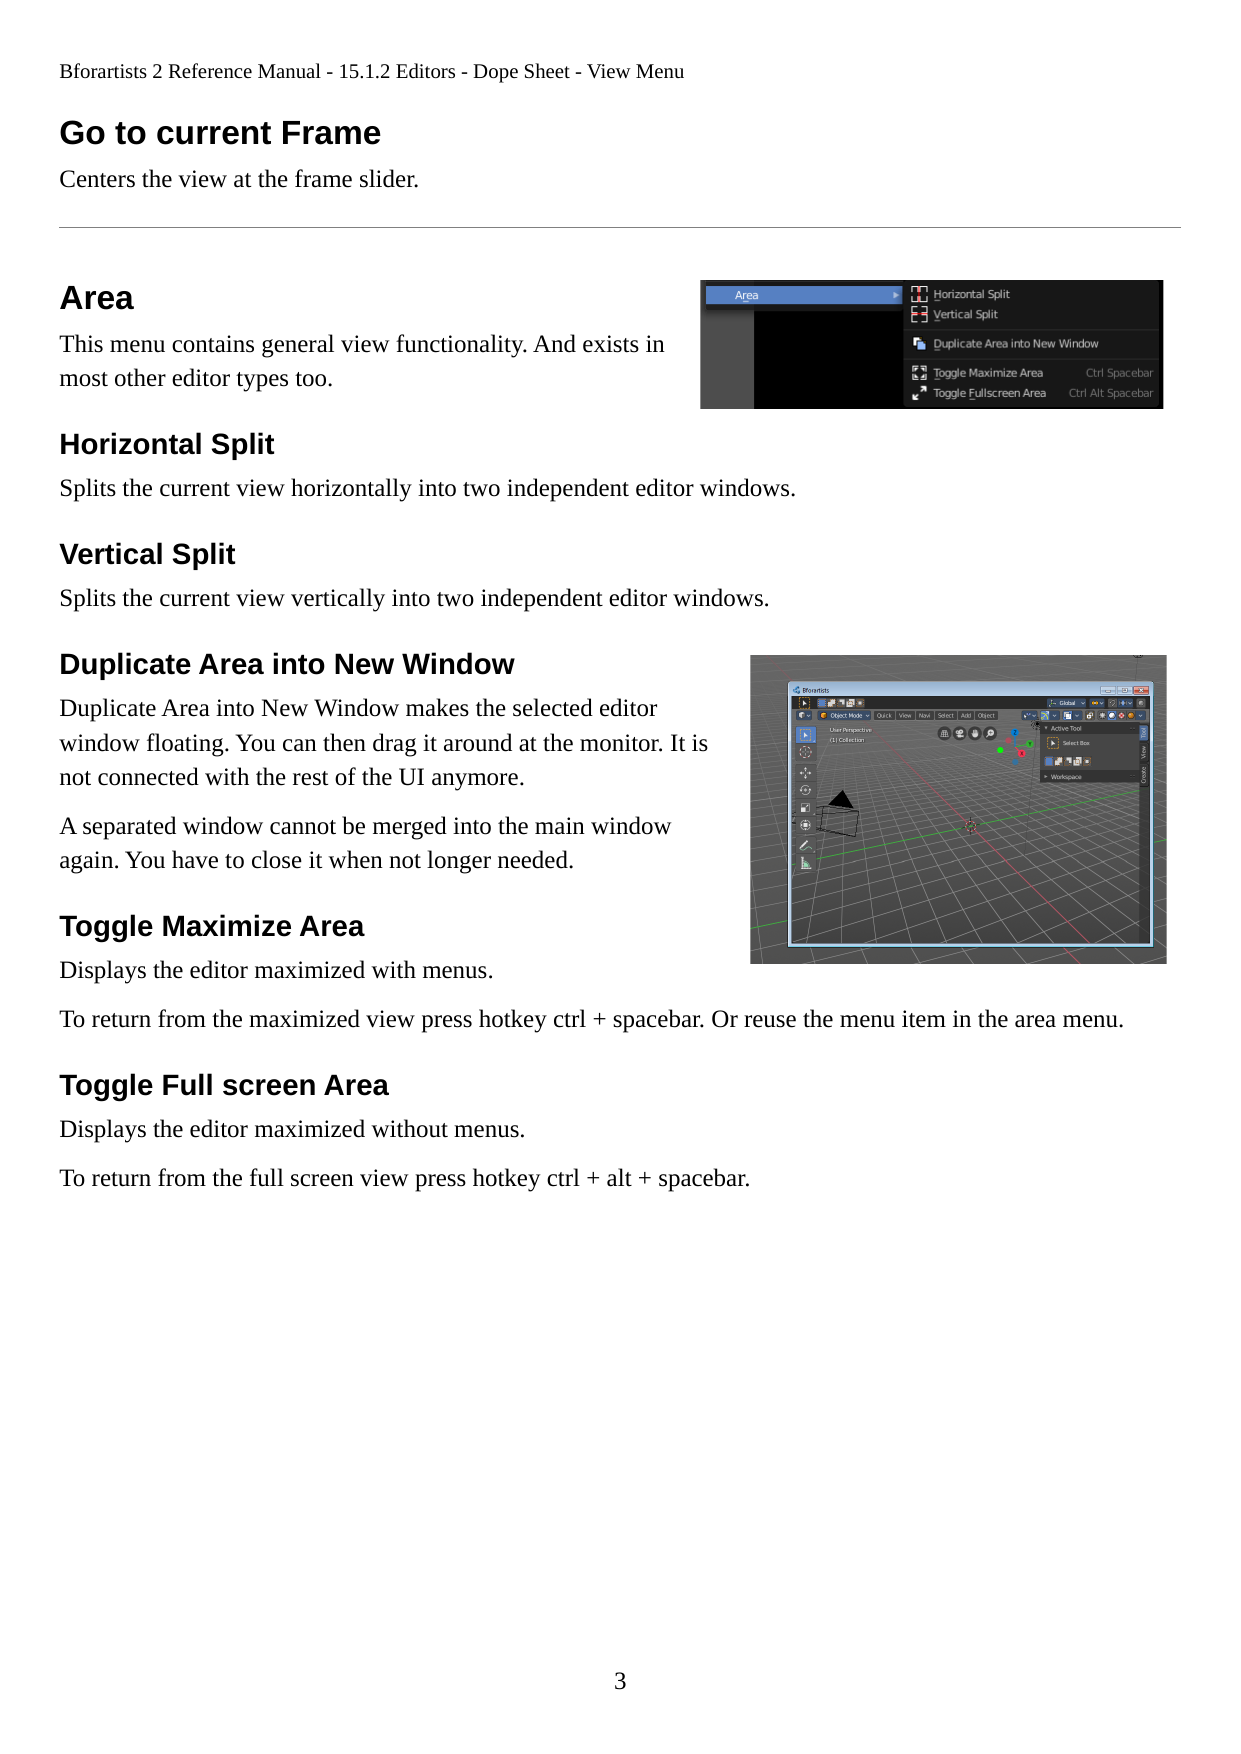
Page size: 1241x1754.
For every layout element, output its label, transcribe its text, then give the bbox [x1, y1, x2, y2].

subtitle Toggle Maximize Area [59, 909, 750, 943]
picture [700, 280, 1164, 409]
subtitle Vertical Split [59, 537, 1181, 571]
text A separated window cannot be merged into the main window again. You have to close it when not longer needed. [59, 811, 750, 874]
text Displays the editor maximized with menus. [59, 956, 1181, 984]
subtitle Toggle Full screen Area [59, 1068, 1181, 1102]
text Displays the editor maximized without menus. [59, 1114, 1181, 1143]
subtitle Go to current Frame [59, 113, 1181, 151]
text To return from the full screen view press hotkey ctrl + alt + spacebar. [59, 1163, 1181, 1192]
text To return from the maximized view press hotkey ctrl + spacebar. Or reuse the menu item in the area menu. [59, 1004, 1181, 1033]
text Centers the view at the frame slider. [59, 164, 1181, 192]
text Splits the current view vertically into two independent editor windows. [59, 583, 1181, 612]
subtitle Horizontal Split [59, 427, 1181, 461]
text Splits the current view horizontally into two independent editor windows. [59, 473, 1181, 502]
subtitle Area [59, 278, 1181, 316]
picture [750, 655, 1167, 964]
subtitle Duplicate Area into New Window [59, 647, 1181, 681]
subtitle [1167, 909, 1181, 943]
text This menu contains general view functionality. And exists in most other editor types too. [59, 329, 700, 392]
text Duplicate Area into New Window makes the selected editor window floating. You can then drag it around at the monitor. It is not connected with the rest of the UI anymore. [59, 693, 750, 791]
